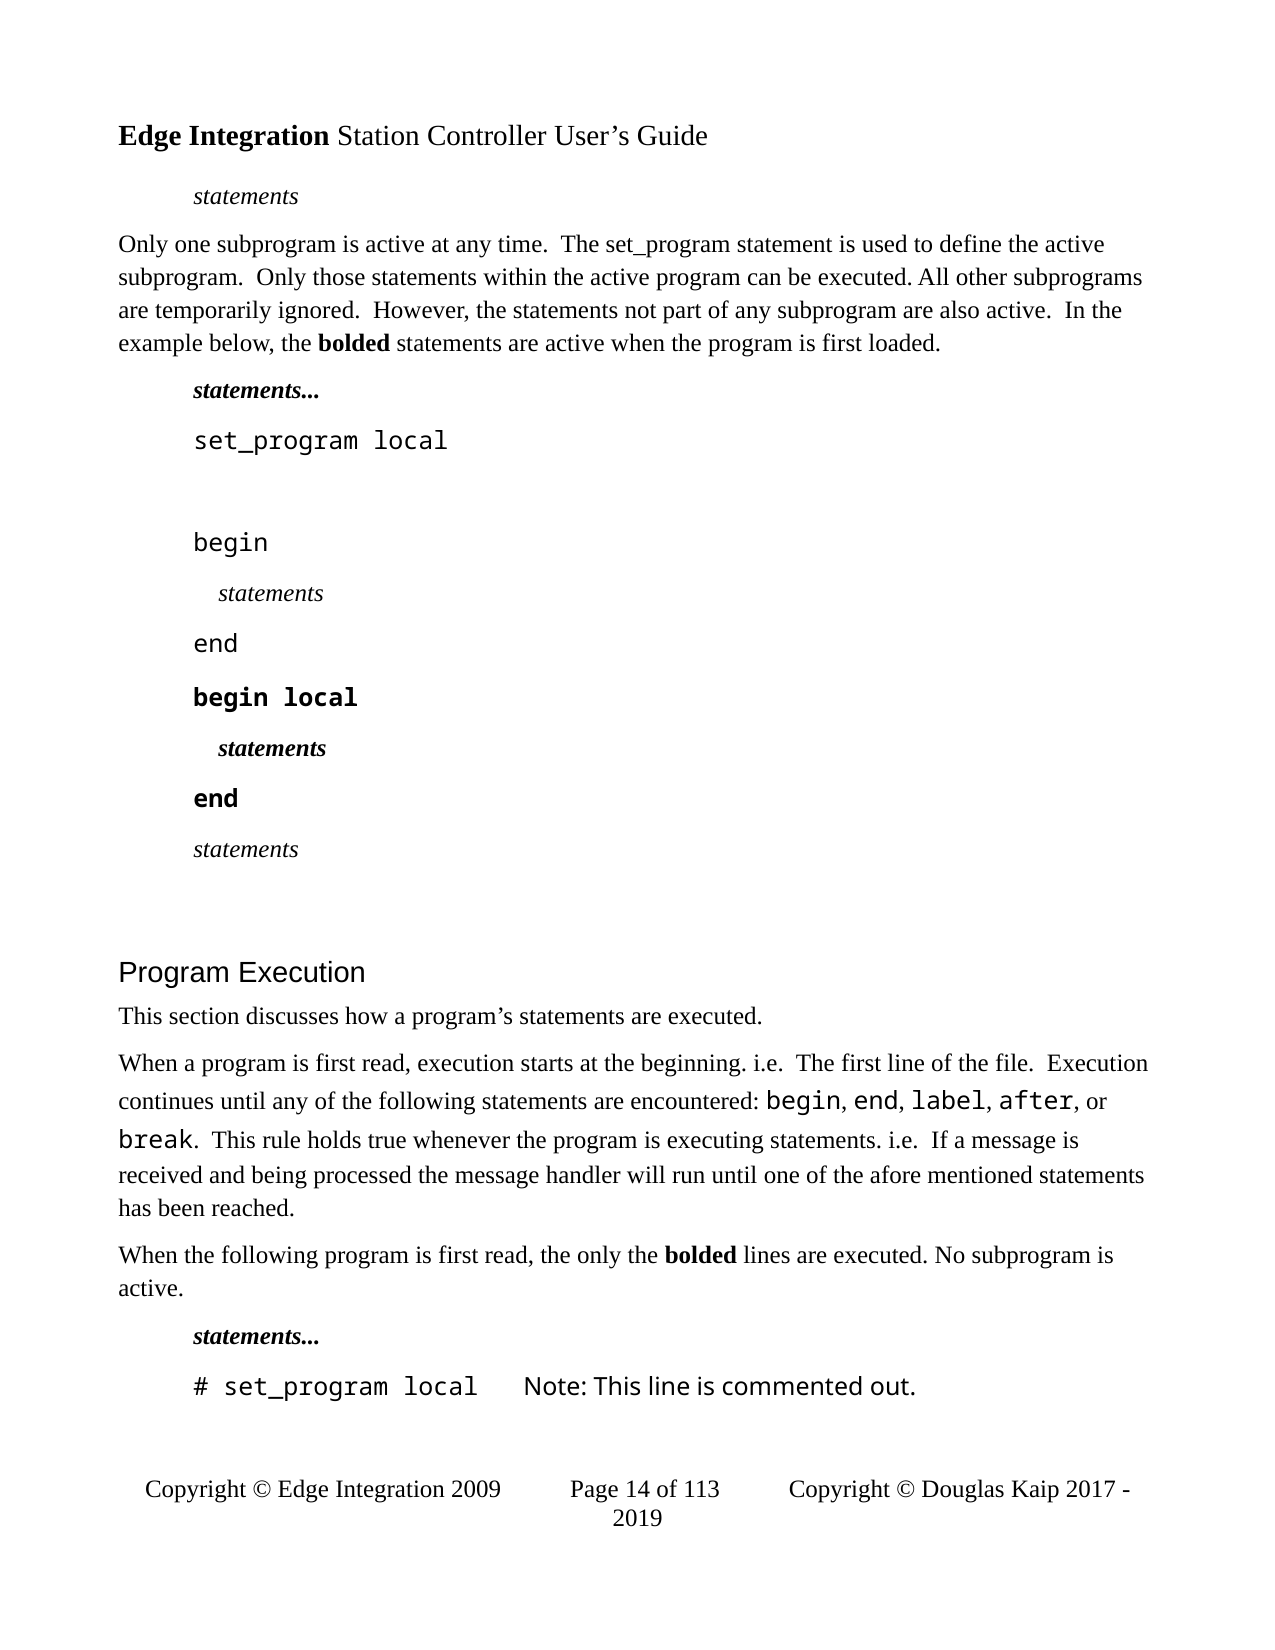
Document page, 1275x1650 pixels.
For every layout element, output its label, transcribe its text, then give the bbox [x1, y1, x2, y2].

text # set_program local Note: This line is commented out. [193, 1369, 1157, 1403]
subtitle Program Execution [118, 955, 1157, 988]
text statements... [193, 1321, 1157, 1350]
text statements [193, 181, 1157, 210]
text When a program is first read, execution starts at the beginning. i.e. The first line of the file. Execution continues until any of the following statements are encountered: begin, end, label, after, or break. This rule holds true whenever the program is executing statements. i.e. If a message is received and being processed the message handler will run until one of the afore mentioned statements has been reached. [118, 1048, 1157, 1222]
text statements [193, 733, 1157, 762]
text set_program local [193, 423, 1157, 457]
text begin local [193, 679, 1157, 713]
text Only one subprogram is active at any time. The set_program statement is used to define the active subprogram. Only those statements within the active program can be executed. All other subprograms are temporarily ignored. However, the statements not part of any subprogram are also active. In the example below, the bolded statements are active when the program is first loaded. [118, 229, 1157, 357]
text end [193, 626, 1157, 660]
text This section discusses how a program’s statements are executed. [118, 1001, 1157, 1029]
text When the following program is first read, the only the bolded lines are executed. No subprogram is active. [118, 1240, 1157, 1302]
text statements [193, 834, 1157, 863]
text statements... [193, 375, 1157, 404]
text begin [193, 524, 1157, 558]
text end [193, 781, 1157, 815]
text statements [193, 578, 1157, 607]
